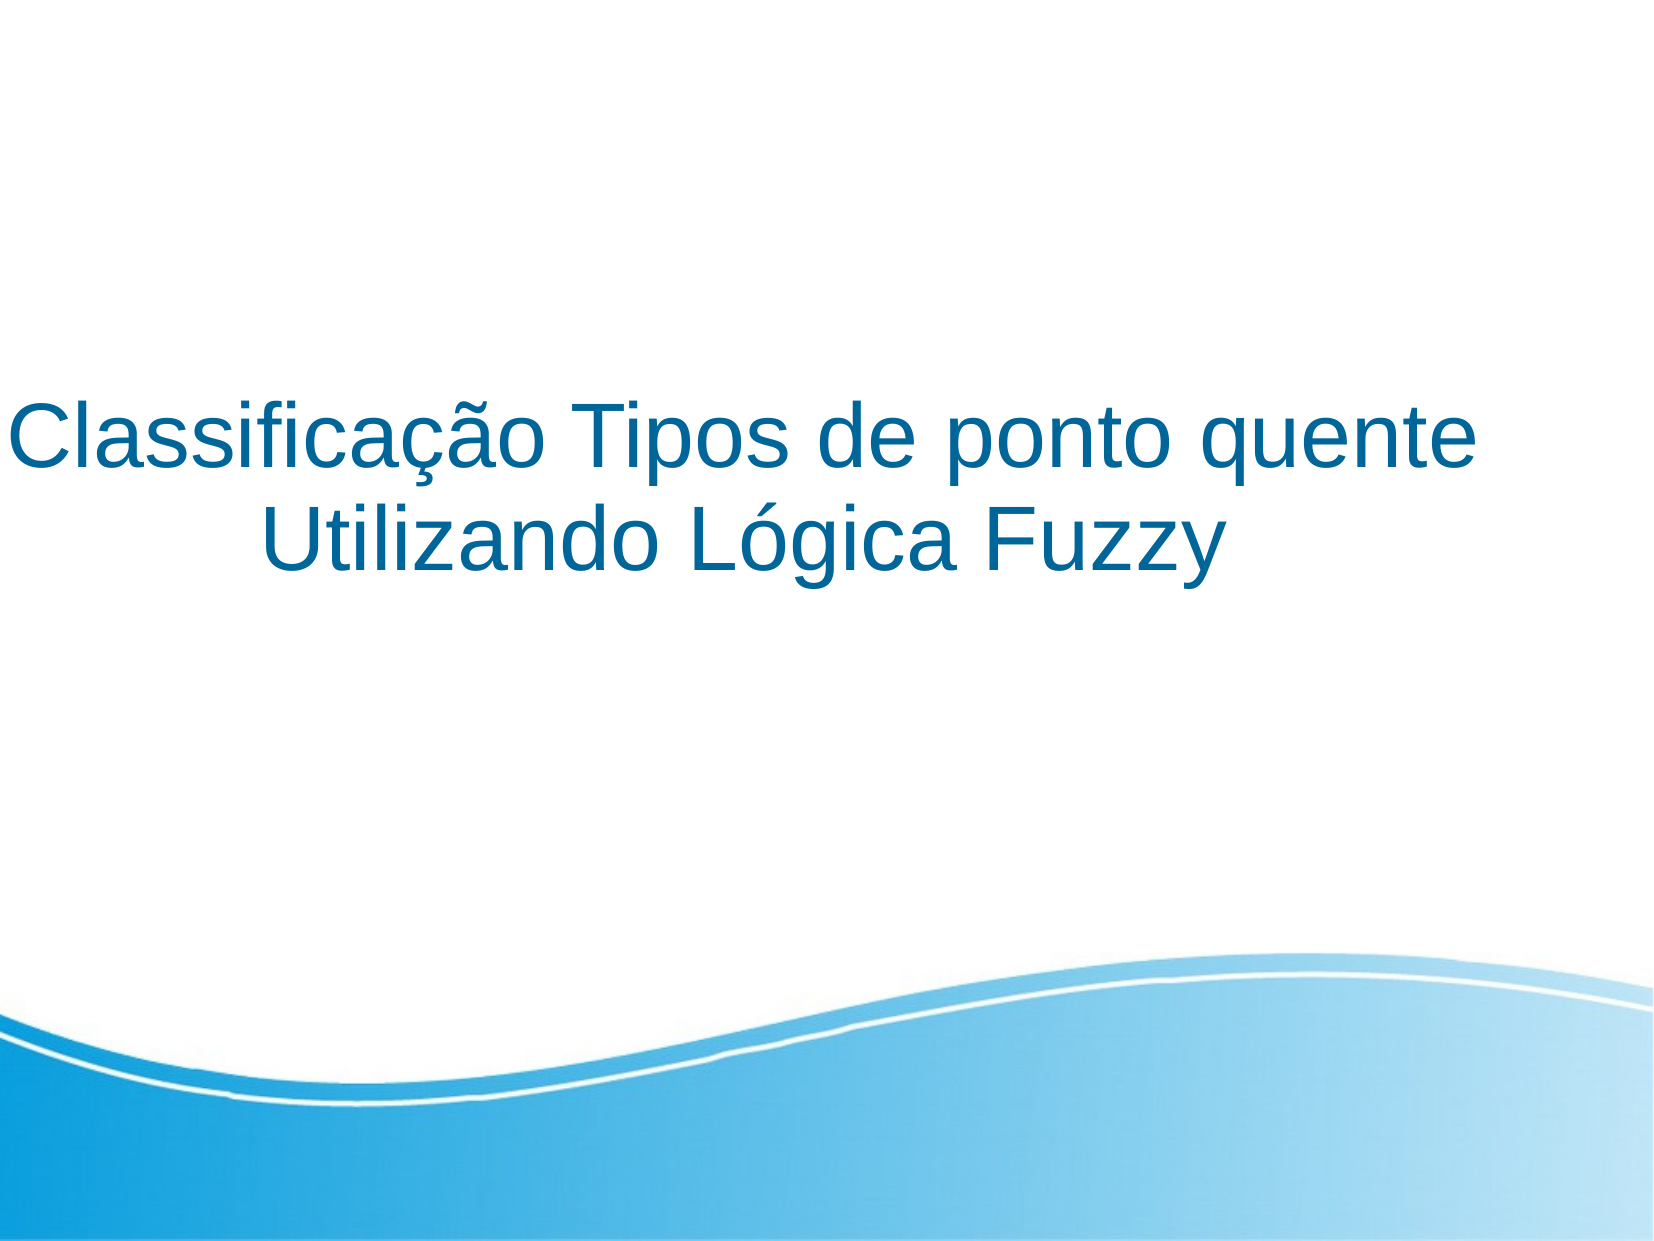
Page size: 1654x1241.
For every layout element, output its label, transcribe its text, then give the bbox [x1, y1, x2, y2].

picture [85, 1053, 95, 1059]
title Classificação Tipos de ponto quente Utilizando Lógica Fuzzy [0, 384, 1489, 592]
picture [0, 952, 1654, 1241]
